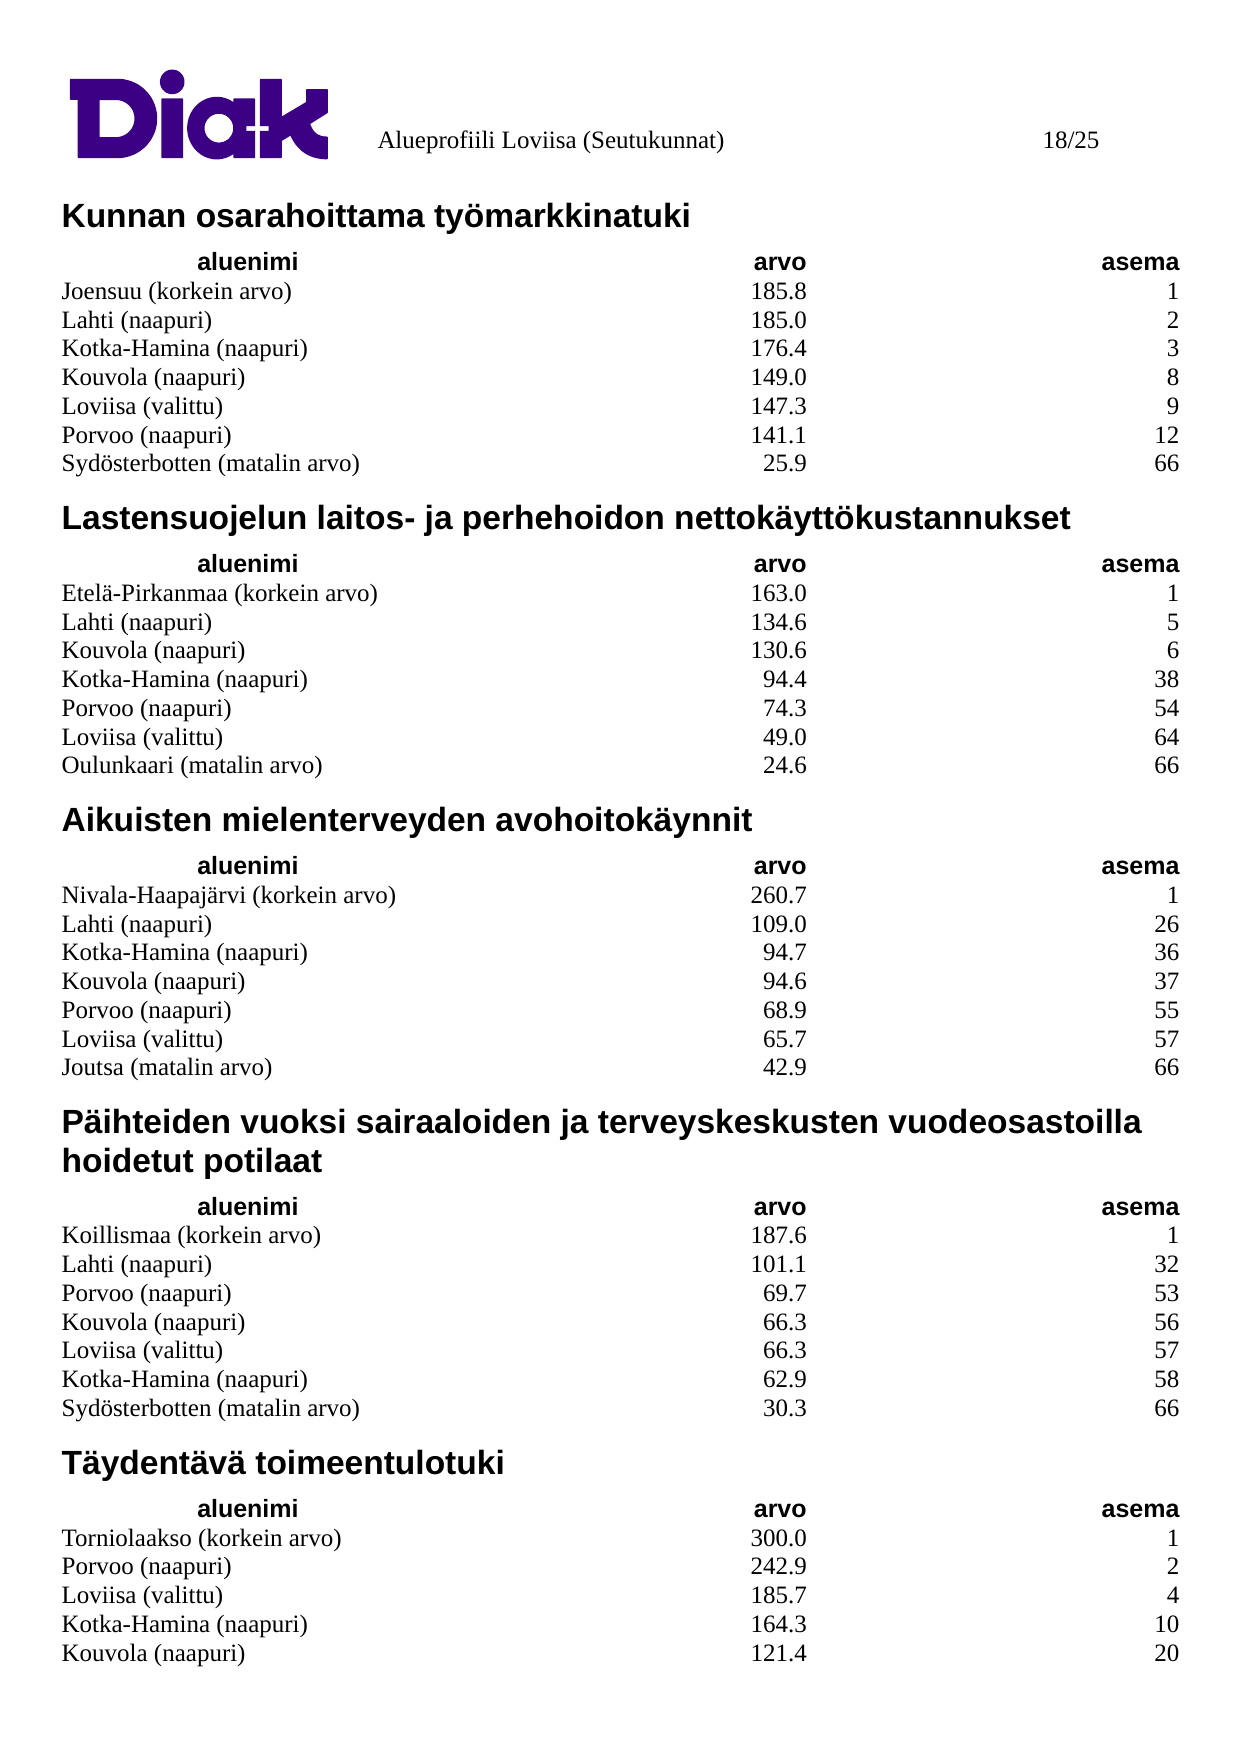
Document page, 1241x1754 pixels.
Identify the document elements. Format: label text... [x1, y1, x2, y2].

table_cell Loviisa (valittu) [61, 391, 434, 420]
table_cell 260.7 [434, 880, 806, 909]
table_cell Lahti (naapuri) [61, 305, 434, 333]
table_cell 32 [806, 1249, 1179, 1278]
table_cell Joutsa (matalin arvo) [61, 1053, 434, 1081]
table_cell 94.4 [434, 664, 806, 693]
table_cell 8 [806, 362, 1179, 391]
table_cell Kotka-Hamina (naapuri) [61, 334, 434, 362]
table_cell 38 [806, 664, 1179, 693]
table_cell 66 [806, 751, 1179, 779]
table_cell 130.6 [434, 636, 806, 664]
table_cell 57 [806, 1024, 1179, 1052]
table_header asema [806, 549, 1179, 578]
table_cell Kouvola (naapuri) [61, 362, 434, 391]
table_cell Kouvola (naapuri) [61, 636, 434, 664]
subtitle Lastensuojelun laitos- ja perhehoidon nettokäyttökustannukset [61, 498, 1179, 537]
subtitle Päihteiden vuoksi sairaaloiden ja terveyskeskusten vuodeosastoilla hoidetut potilaat [61, 1102, 1179, 1179]
table_cell 300.0 [434, 1523, 806, 1551]
table_cell 62.9 [434, 1364, 806, 1393]
table_cell 56 [806, 1307, 1179, 1336]
table_cell Nivala-Haapajärvi (korkein arvo) [61, 880, 434, 909]
table_cell 12 [806, 420, 1179, 448]
table_cell 74.3 [434, 693, 806, 722]
table_cell 53 [806, 1278, 1179, 1307]
table_cell Kouvola (naapuri) [61, 966, 434, 995]
table_header asema [806, 851, 1179, 880]
table_cell Joensuu (korkein arvo) [61, 276, 434, 305]
table_cell Kotka-Hamina (naapuri) [61, 664, 434, 693]
table_cell 149.0 [434, 362, 806, 391]
table_cell Kouvola (naapuri) [61, 1638, 434, 1666]
table_cell 185.7 [434, 1580, 806, 1609]
table_cell 68.9 [434, 995, 806, 1024]
table_header aluenimi [61, 1494, 434, 1523]
table_cell 134.6 [434, 607, 806, 636]
table_header asema [806, 1192, 1179, 1221]
table_cell 3 [806, 334, 1179, 362]
table_cell 1 [806, 578, 1179, 607]
table_cell 147.3 [434, 391, 806, 420]
table_cell 57 [806, 1336, 1179, 1364]
table_header asema [806, 247, 1179, 276]
table_cell Koillismaa (korkein arvo) [61, 1221, 434, 1249]
table_cell Torniolaakso (korkein arvo) [61, 1523, 434, 1551]
table_cell 26 [806, 909, 1179, 937]
table_cell Kotka-Hamina (naapuri) [61, 1364, 434, 1393]
subtitle Kunnan osarahoittama työmarkkinatuki [61, 196, 1179, 235]
table_cell Porvoo (naapuri) [61, 420, 434, 448]
table_cell Oulunkaari (matalin arvo) [61, 751, 434, 779]
table_cell 2 [806, 1551, 1179, 1580]
table_cell 10 [806, 1609, 1179, 1638]
table_cell 141.1 [434, 420, 806, 448]
table_cell 20 [806, 1638, 1179, 1666]
table_cell Loviisa (valittu) [61, 1024, 434, 1052]
table_cell Loviisa (valittu) [61, 722, 434, 751]
table_cell 1 [806, 880, 1179, 909]
table_cell 121.4 [434, 1638, 806, 1666]
table_cell 5 [806, 607, 1179, 636]
table_header arvo [434, 549, 806, 578]
table_cell Lahti (naapuri) [61, 607, 434, 636]
table_cell 1 [806, 1523, 1179, 1551]
table_cell 66.3 [434, 1336, 806, 1364]
table_header aluenimi [61, 851, 434, 880]
table_cell 94.7 [434, 938, 806, 966]
table_cell 101.1 [434, 1249, 806, 1278]
table_cell Porvoo (naapuri) [61, 1278, 434, 1307]
table_cell 58 [806, 1364, 1179, 1393]
table_cell 36 [806, 938, 1179, 966]
table_cell 242.9 [434, 1551, 806, 1580]
table_cell 185.0 [434, 305, 806, 333]
table_header aluenimi [61, 549, 434, 578]
table_cell 30.3 [434, 1393, 806, 1422]
table_cell Porvoo (naapuri) [61, 995, 434, 1024]
table_cell 66 [806, 449, 1179, 477]
table_cell Porvoo (naapuri) [61, 693, 434, 722]
table_cell Sydösterbotten (matalin arvo) [61, 1393, 434, 1422]
table_cell 1 [806, 1221, 1179, 1249]
table_cell 4 [806, 1580, 1179, 1609]
table_cell 49.0 [434, 722, 806, 751]
table_cell Etelä-Pirkanmaa (korkein arvo) [61, 578, 434, 607]
table_cell 163.0 [434, 578, 806, 607]
table_cell 37 [806, 966, 1179, 995]
table_cell Kotka-Hamina (naapuri) [61, 1609, 434, 1638]
table_cell Lahti (naapuri) [61, 909, 434, 937]
table_cell 94.6 [434, 966, 806, 995]
table_cell 24.6 [434, 751, 806, 779]
table_cell 54 [806, 693, 1179, 722]
table_cell Sydösterbotten (matalin arvo) [61, 449, 434, 477]
table_cell 176.4 [434, 334, 806, 362]
table_cell 65.7 [434, 1024, 806, 1052]
table_header arvo [434, 1494, 806, 1523]
table_cell Kouvola (naapuri) [61, 1307, 434, 1336]
table_cell Loviisa (valittu) [61, 1580, 434, 1609]
subtitle Täydentävä toimeentulotuki [61, 1443, 1179, 1481]
table_cell 185.8 [434, 276, 806, 305]
table_cell 25.9 [434, 449, 806, 477]
table_cell 64 [806, 722, 1179, 751]
table_cell 9 [806, 391, 1179, 420]
table_header asema [806, 1494, 1179, 1523]
table_cell Loviisa (valittu) [61, 1336, 434, 1364]
table_cell 109.0 [434, 909, 806, 937]
table_cell 66 [806, 1053, 1179, 1081]
table_cell 6 [806, 636, 1179, 664]
table_cell 66 [806, 1393, 1179, 1422]
table_cell Kotka-Hamina (naapuri) [61, 938, 434, 966]
table_cell 55 [806, 995, 1179, 1024]
table_cell 69.7 [434, 1278, 806, 1307]
table_cell Lahti (naapuri) [61, 1249, 434, 1278]
table_header arvo [434, 1192, 806, 1221]
table_cell 2 [806, 305, 1179, 333]
table_header aluenimi [61, 1192, 434, 1221]
table_cell 187.6 [434, 1221, 806, 1249]
table_cell 1 [806, 276, 1179, 305]
subtitle Aikuisten mielenterveyden avohoitokäynnit [61, 800, 1179, 839]
table_cell Porvoo (naapuri) [61, 1551, 434, 1580]
table_header aluenimi [61, 247, 434, 276]
table_cell 66.3 [434, 1307, 806, 1336]
table_cell 42.9 [434, 1053, 806, 1081]
table_header arvo [434, 851, 806, 880]
table_header arvo [434, 247, 806, 276]
table_cell 164.3 [434, 1609, 806, 1638]
